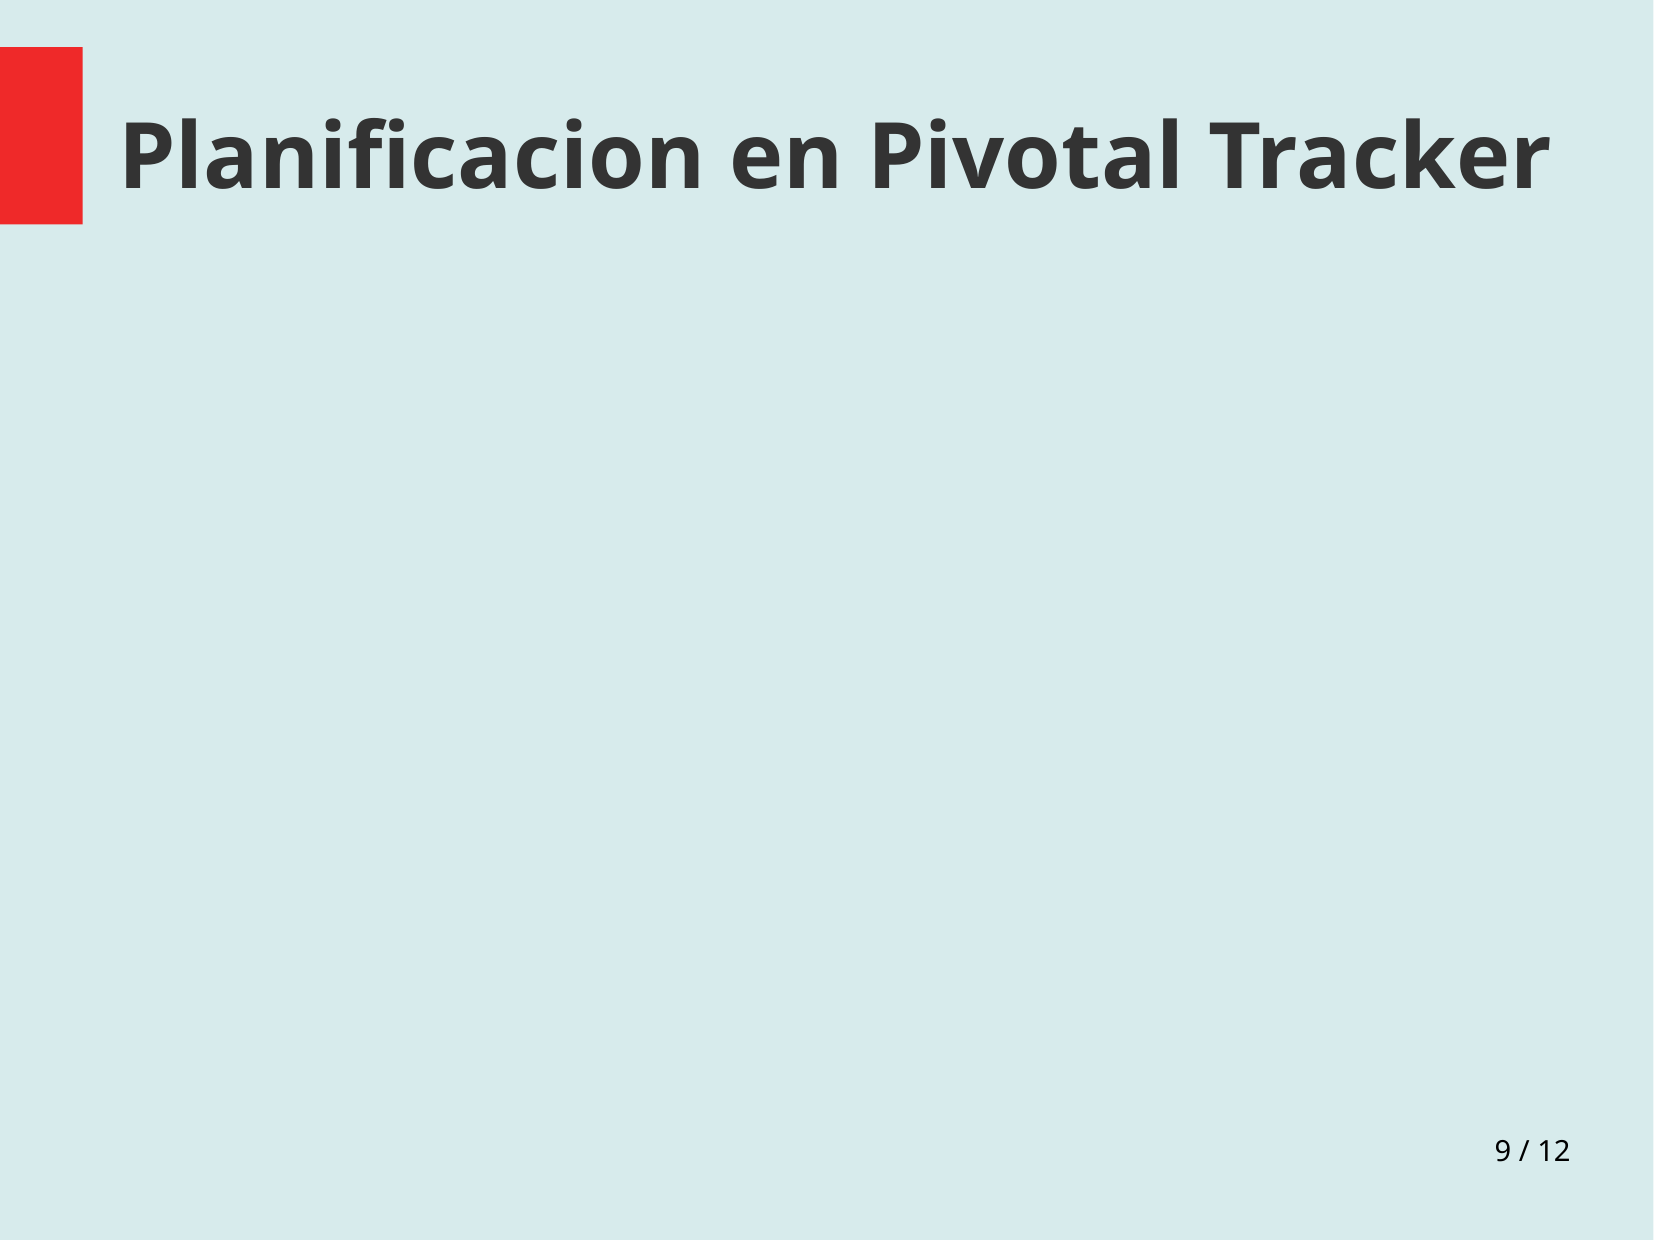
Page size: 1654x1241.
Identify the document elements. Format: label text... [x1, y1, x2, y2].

title Planificacion en Pivotal Tracker [118, 45, 1571, 260]
